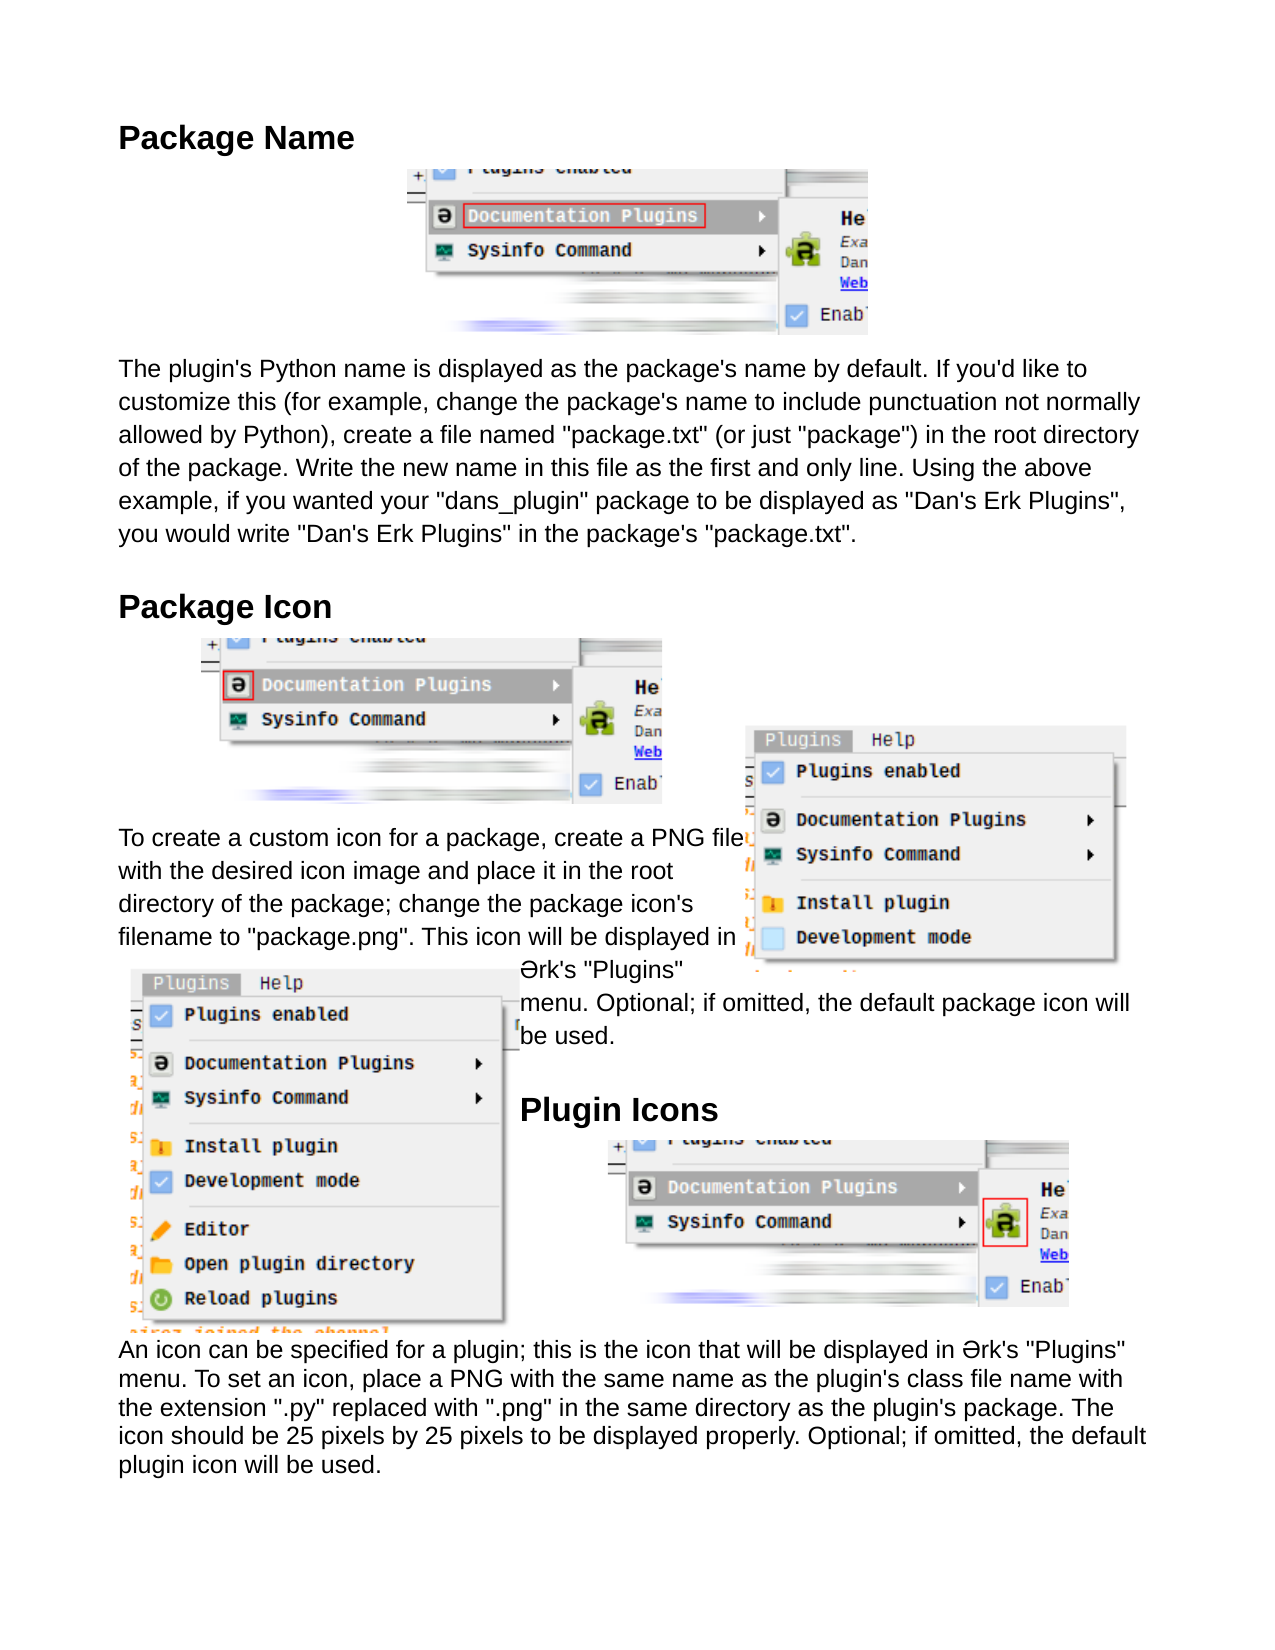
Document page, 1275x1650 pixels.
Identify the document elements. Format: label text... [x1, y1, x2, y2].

picture [607, 1140, 1069, 1307]
text The plugin's Python name is displayed as the package's name by default. If you'd like to customize this (for example, change the package's name to include punctuation not normally allowed by Python), create a file named "package.txt" (or just "package") in the root directory of the package. Write the new name in this file as the first and only line. Using the above example, if you wanted your "dans_plugin" package to be displayed as "Dan's Erk Plugins", you would write "Dan's Erk Plugins" in the package's "package.txt". [118, 354, 1157, 548]
picture [130, 964, 520, 1333]
picture [745, 718, 1127, 972]
subtitle Package Icon [118, 587, 1157, 626]
subtitle [118, 1089, 130, 1128]
picture [201, 638, 663, 804]
text To create a custom icon for a package, create a PNG file with the desired icon image and place it in the root directory of the package; change the package icon's filename to "package.png". This icon will be displayed in Ərk's "Plugins" menu. Optional; if omitted, the default package icon will be used. [118, 823, 1157, 1050]
subtitle Package Name [118, 118, 1157, 157]
text An icon can be specified for a plugin; this is the icon that will be displayed in Ərk's "Plugins" menu. To set an icon, place a PNG with the same name as the plugin's class file name with the extension ".py" replaced with ".png" in the same directory as the plugin's package. The icon should be 25 pixels by 25 pixels to be displayed properly. Optional; if omitted, the default plugin icon will be used. [118, 1335, 1157, 1479]
subtitle Plugin Icons [520, 1089, 1157, 1128]
picture [407, 169, 868, 335]
